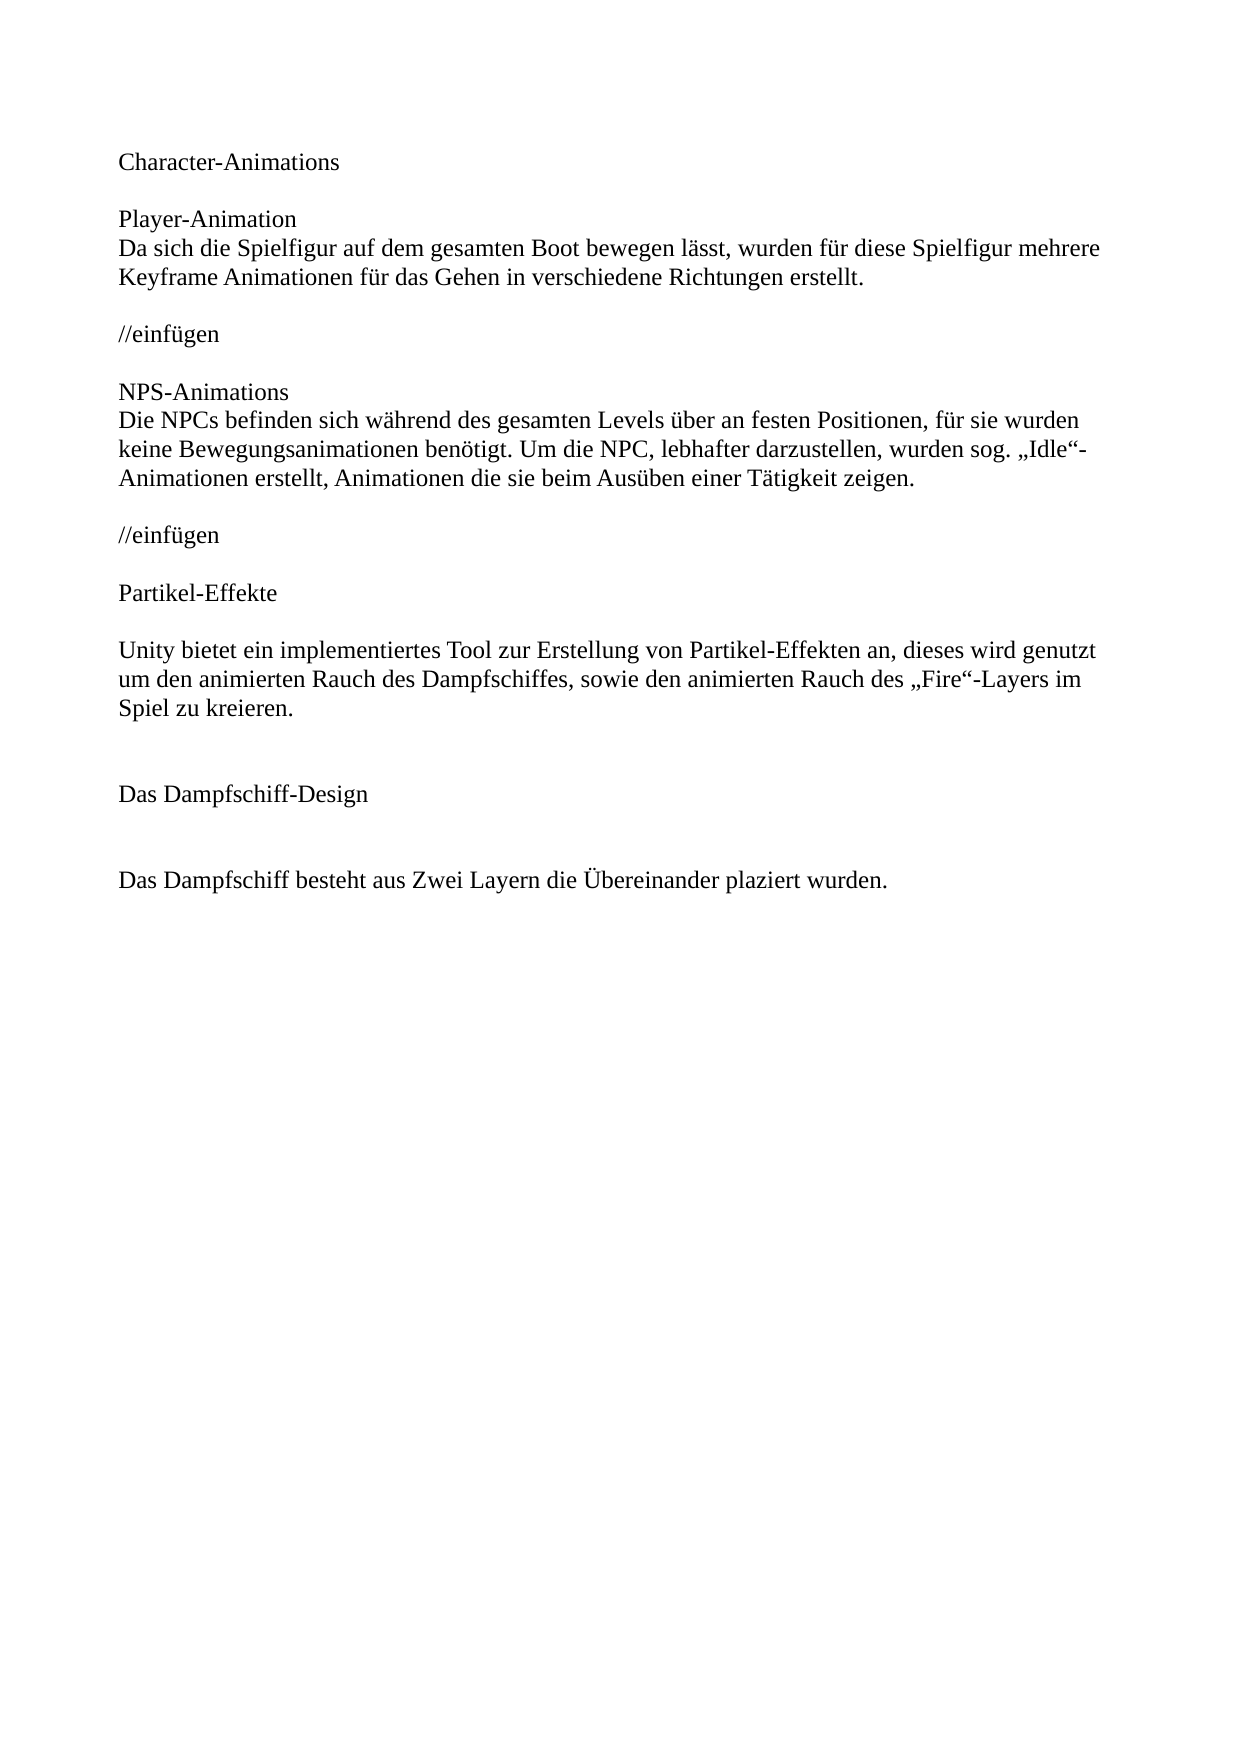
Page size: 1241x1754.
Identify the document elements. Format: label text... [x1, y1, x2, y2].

text Unity bietet ein implementiertes Tool zur Erstellung von Partikel-Effekten an, dieses wird genutzt um den animierten Rauch des Dampfschiffes, sowie den animierten Rauch des „Fire“-Layers im Spiel zu kreieren. [118, 636, 1122, 722]
text NPS-Animations [118, 377, 1122, 406]
text Das Dampfschiff besteht aus Zwei Layern die Übereinander plaziert wurden. [118, 866, 1122, 894]
text Partikel-Effekte [118, 578, 1122, 607]
text Das Dampfschiff-Design [118, 779, 1122, 808]
text //einfügen [118, 319, 1122, 348]
text Da sich die Spielfigur auf dem gesamten Boot bewegen lässt, wurden für diese Spielfigur mehrere Keyframe Animationen für das Gehen in verschiedene Richtungen erstellt. [118, 233, 1122, 291]
text Player-Animation [118, 204, 1122, 233]
text Die NPCs befinden sich während des gesamten Levels über an festen Positionen, für sie wurden keine Bewegungsanimationen benötigt. Um die NPC, lebhafter darzustellen, wurden sog. „Idle“-Animationen erstellt, Animationen die sie beim Ausüben einer Tätigkeit zeigen. [118, 406, 1122, 492]
text //einfügen [118, 521, 1122, 549]
text Character-Animations [118, 147, 1122, 176]
